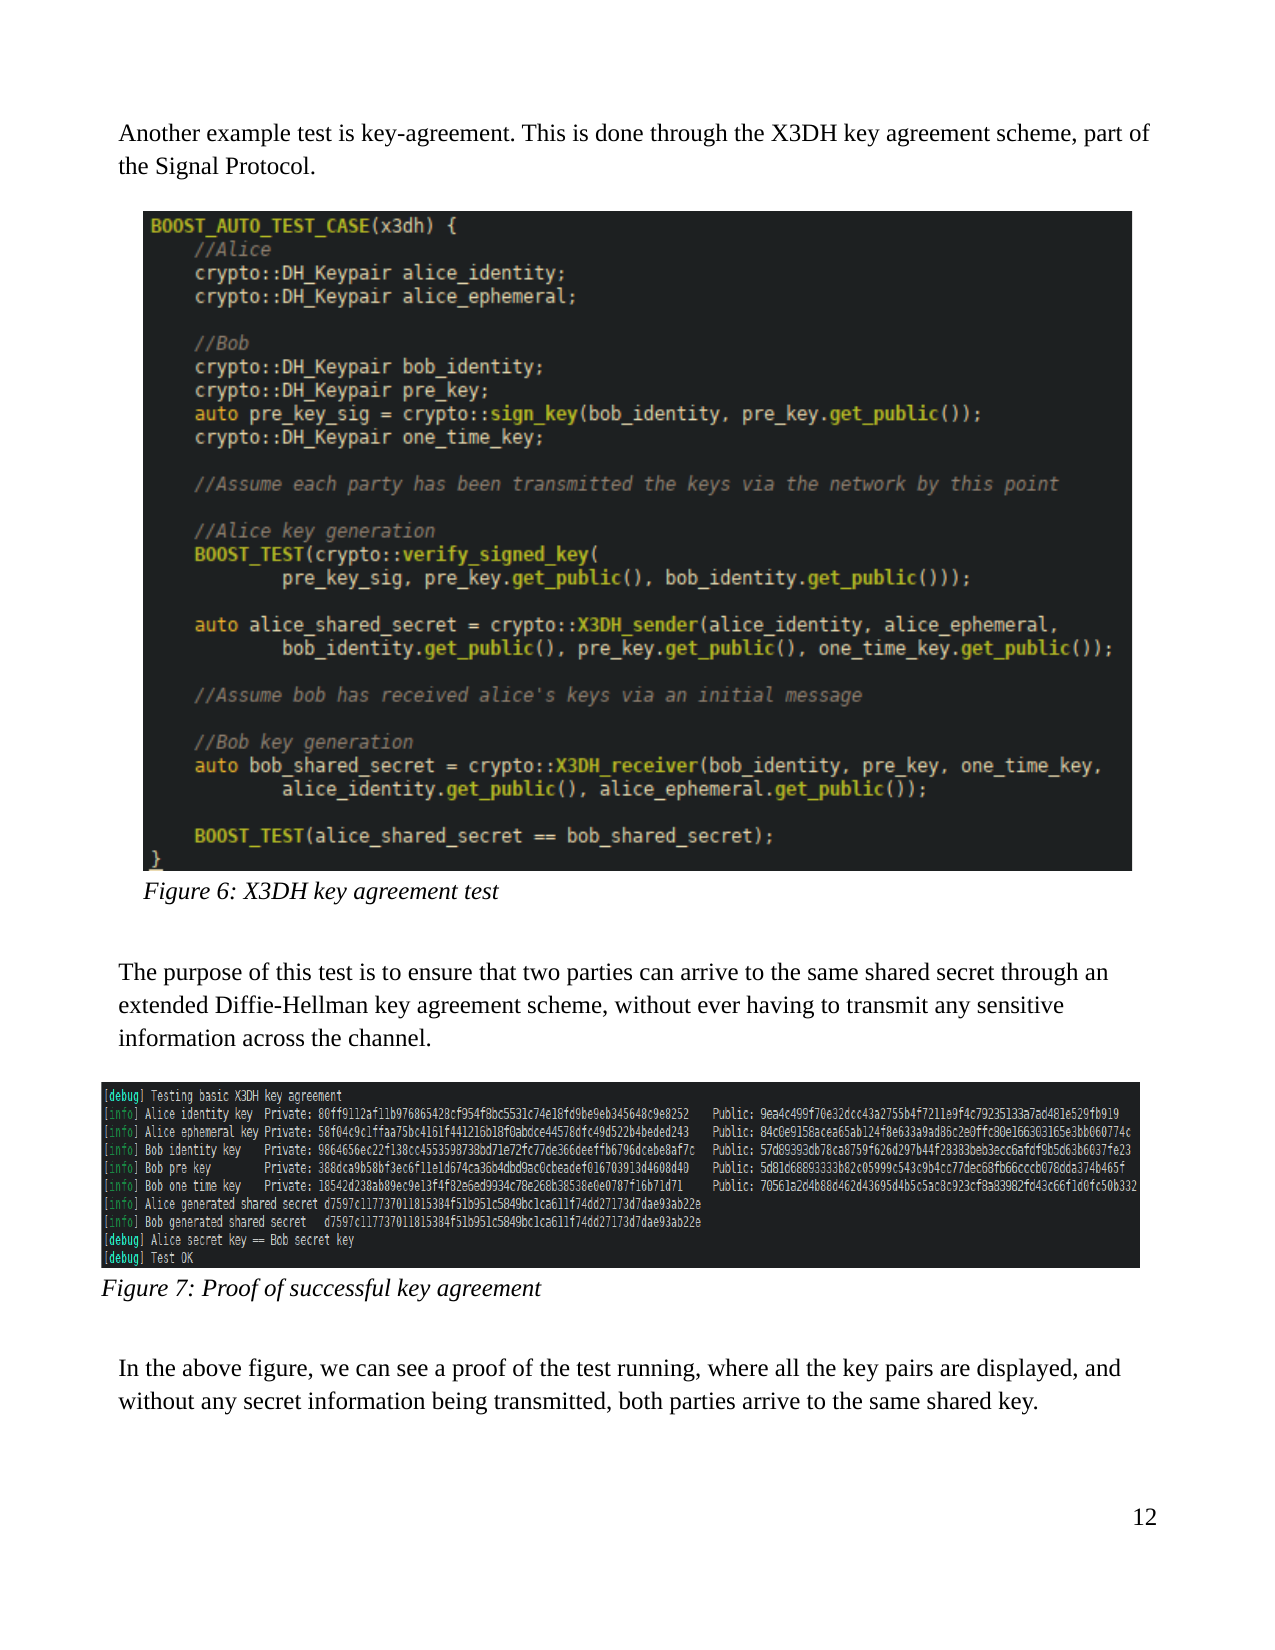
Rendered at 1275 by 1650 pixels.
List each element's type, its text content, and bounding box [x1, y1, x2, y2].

picture [101, 1082, 1140, 1268]
text Figure 6: X3DH key agreement test [143, 871, 1132, 905]
text In the above figure, we can see a proof of the test running, where all the key pairs are displayed, and without any secret information being transmitted, both parties arrive to the same shared key. [118, 1353, 1157, 1415]
text Figure 7: Proof of successful key agreement [101, 1268, 1174, 1302]
text Another example test is key-agreement. This is done through the X3DH key agreement scheme, part of the Signal Protocol. [118, 118, 1157, 180]
picture [143, 211, 1133, 871]
text The purpose of this test is to ensure that two parties can arrive to the same shared secret through an extended Diffie-Hellman key agreement scheme, without ever having to transmit any sensitive information across the channel. [118, 957, 1157, 1051]
